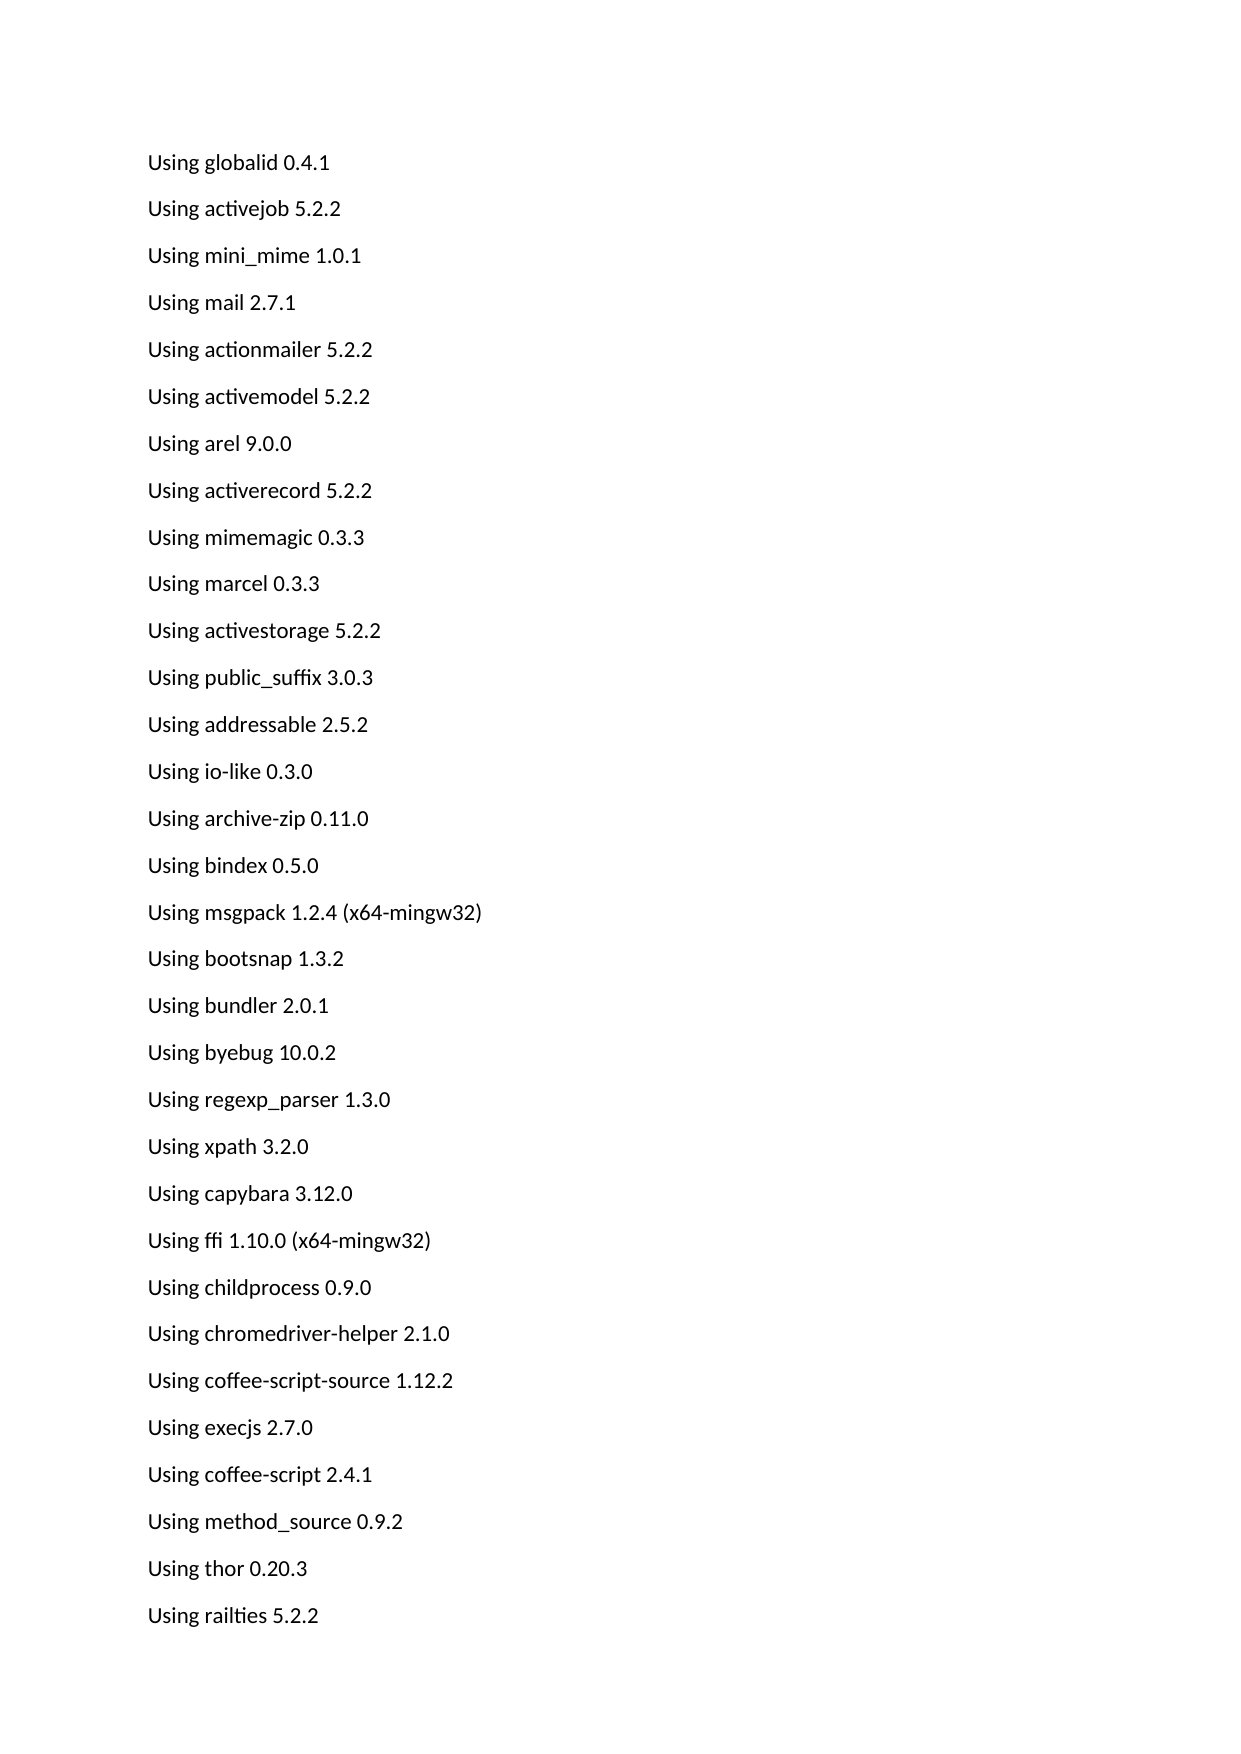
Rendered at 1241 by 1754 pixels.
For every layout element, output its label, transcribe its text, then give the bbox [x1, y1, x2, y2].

text Using coffee-script 2.4.1 [148, 1460, 1093, 1488]
text Using activestorage 5.2.2 [148, 616, 1093, 644]
text Using bundler 2.0.1 [148, 991, 1093, 1019]
text Using capybara 3.12.0 [148, 1179, 1093, 1207]
text Using mail 2.7.1 [148, 288, 1093, 316]
text Using childprocess 0.9.0 [148, 1273, 1093, 1301]
text Using mini_mime 1.0.1 [148, 241, 1093, 269]
text Using globalid 0.4.1 [148, 148, 1093, 176]
text Using arel 9.0.0 [148, 429, 1093, 457]
text Using byebug 10.0.2 [148, 1038, 1093, 1066]
text Using bindex 0.5.0 [148, 851, 1093, 879]
text Using thor 0.20.3 [148, 1554, 1093, 1582]
text Using bootsnap 1.3.2 [148, 944, 1093, 972]
text Using archive-zip 0.11.0 [148, 804, 1093, 832]
text Using activerecord 5.2.2 [148, 476, 1093, 504]
text Using method_source 0.9.2 [148, 1507, 1093, 1535]
text Using msgpack 1.2.4 (x64-mingw32) [148, 898, 1093, 926]
text Using activemodel 5.2.2 [148, 382, 1093, 410]
text Using addressable 2.5.2 [148, 710, 1093, 738]
text Using chromedriver-helper 2.1.0 [148, 1319, 1093, 1347]
text Using ffi 1.10.0 (x64-mingw32) [148, 1226, 1093, 1254]
text Using public_suffix 3.0.3 [148, 663, 1093, 691]
text Using execjs 2.7.0 [148, 1413, 1093, 1441]
text Using xpath 3.2.0 [148, 1132, 1093, 1160]
text Using actionmailer 5.2.2 [148, 335, 1093, 363]
text Using activejob 5.2.2 [148, 194, 1093, 222]
text Using marcel 0.3.3 [148, 569, 1093, 597]
text Using io-like 0.3.0 [148, 757, 1093, 785]
text Using regexp_parser 1.3.0 [148, 1085, 1093, 1113]
text Using mimemagic 0.3.3 [148, 523, 1093, 551]
text Using coffee-script-source 1.12.2 [148, 1366, 1093, 1394]
text Using railties 5.2.2 [148, 1601, 1093, 1629]
